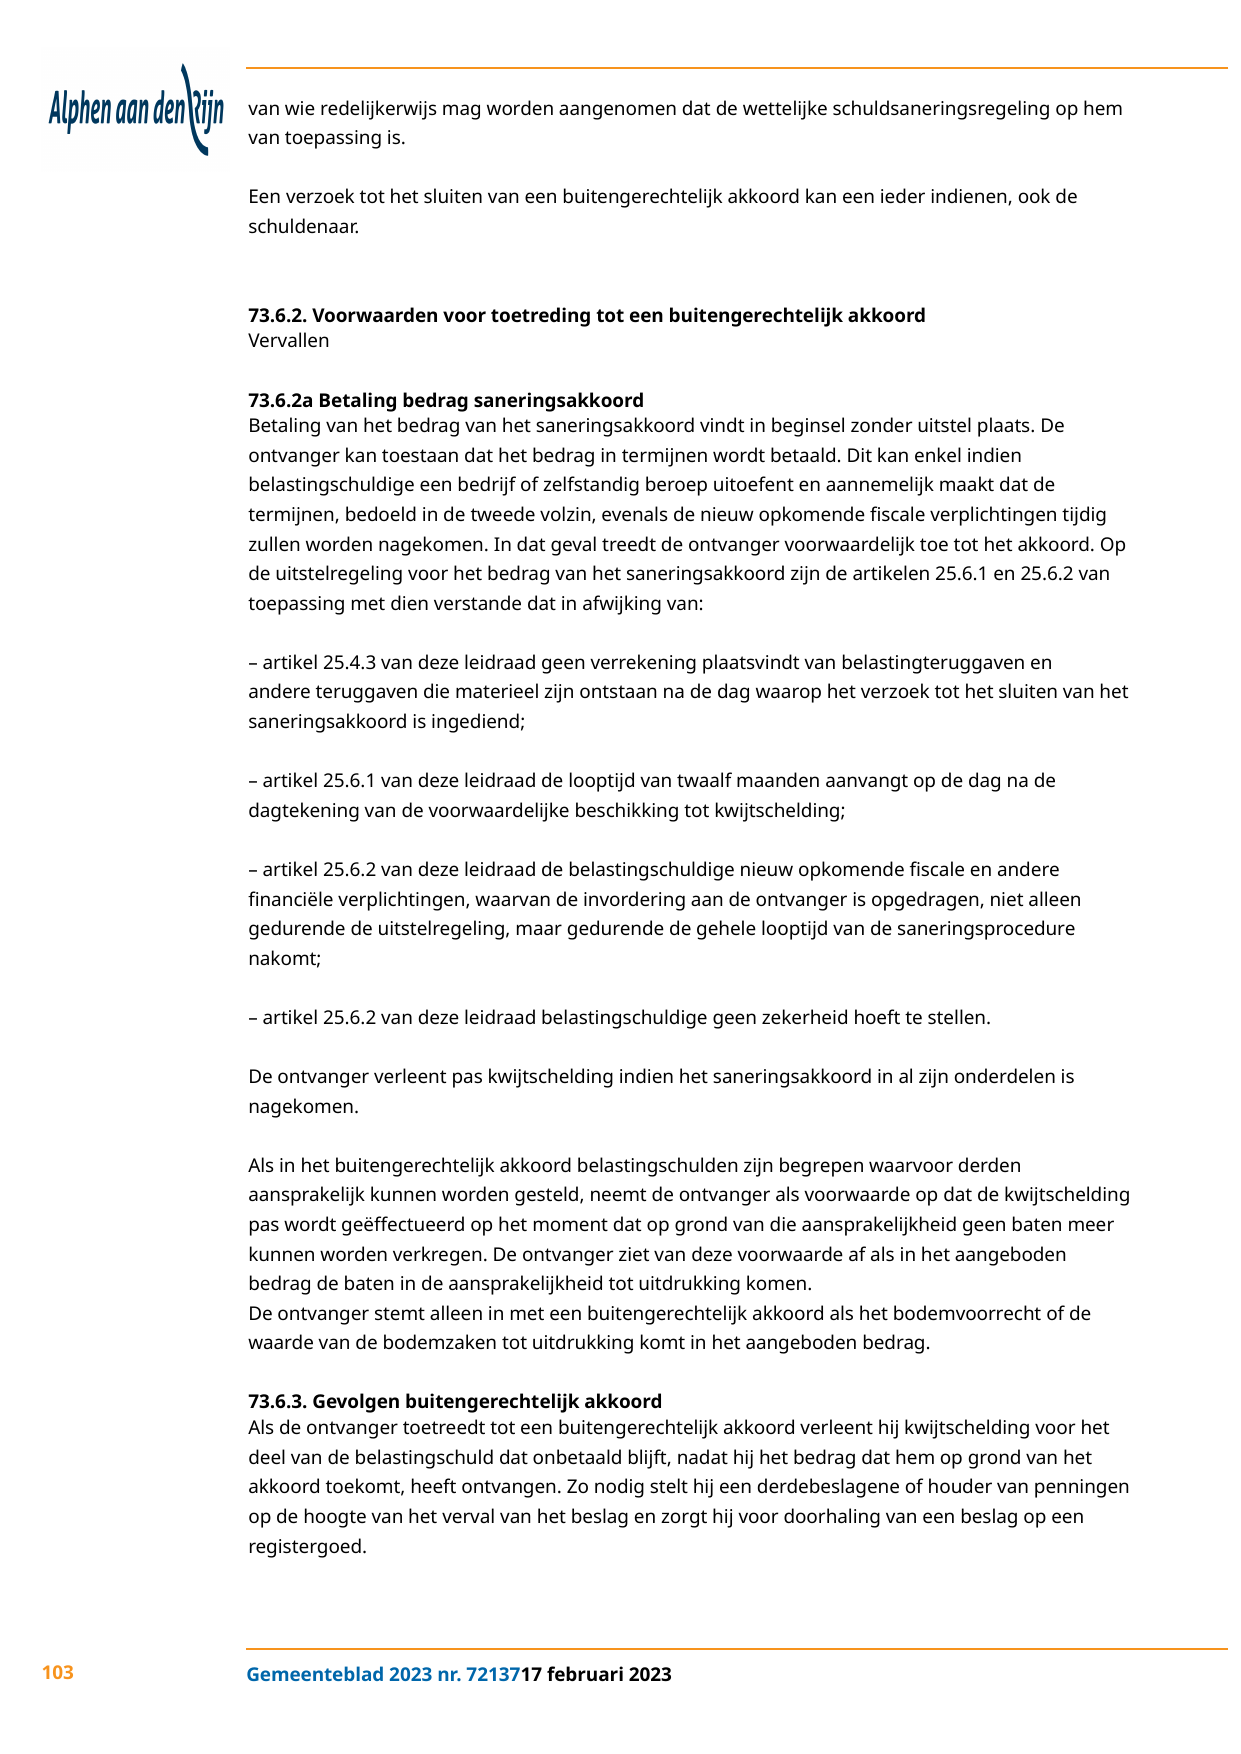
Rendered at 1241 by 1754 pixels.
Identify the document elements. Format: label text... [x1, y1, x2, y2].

text andere teruggaven die materieel zijn ontstaan na de dag waarop het verzoek tot het sluiten van het saneringsakkoord is ingediend; [248, 679, 1152, 734]
text zullen worden nagekomen. In dat geval treedt de ontvanger voorwaardelijk toe tot het akkoord. Op de uitstelregeling voor het bedrag van het saneringsakkoord zijn de artikelen 25.6.1 en 25.6.2 van [248, 531, 1152, 586]
text Betaling van het bedrag van het saneringsakkoord vindt in beginsel zonder uitstel plaats. De [248, 412, 1152, 438]
text pas wordt geëffectueerd op het moment dat op grond van die aansprakelijkheid geen baten meer [248, 1211, 1152, 1237]
text aansprakelijk kunnen worden gesteld, neemt de ontvanger als voorwaarde op dat de kwijtschelding [248, 1182, 1152, 1207]
text deel van de belastingschuld dat onbetaald blijft, nadat hij het bedrag dat hem op grond van het [248, 1444, 1152, 1470]
text op de hoogte van het verval van het beslag en zorgt hij voor doorhaling van een beslag op een [248, 1503, 1152, 1529]
text De ontvanger stemt alleen in met een buitengerechtelijk akkoord als het bodemvoorrecht of de [248, 1300, 1152, 1326]
text dagtekening van de voorwaardelijke beschikking tot kwijtschelding; [248, 797, 1152, 823]
text bedrag de baten in de aansprakelijkheid tot uitdrukking komen. [248, 1270, 1152, 1296]
text – artikel 25.6.1 van deze leidraad de looptijd van twaalf maanden aanvangt op de dag na de [248, 767, 1152, 793]
text registergoed. [248, 1533, 1152, 1558]
text De ontvanger verleent pas kwijtschelding indien het saneringsakkoord in al zijn onderdelen is nagekomen. [248, 1063, 1152, 1119]
text Als de ontvanger toetreedt tot een buitengerechtelijk akkoord verleent hij kwijtschelding voor het [248, 1414, 1152, 1440]
text 73.6.2a Betaling bedrag saneringsakkoord [248, 387, 1152, 412]
text – artikel 25.6.2 van deze leidraad belastingschuldige geen zekerheid hoeft te stellen. [248, 1004, 1152, 1030]
picture [41, 47, 231, 172]
text – artikel 25.4.3 van deze leidraad geen verrekening plaatsvindt van belastingteruggaven en [248, 649, 1152, 675]
text kunnen worden verkregen. De ontvanger ziet van deze voorwaarde af als in het aangeboden [248, 1241, 1152, 1267]
text 73.6.2. Voorwaarden voor toetreding tot een buitengerechtelijk akkoord [248, 302, 1152, 328]
text nakomt; [248, 945, 1152, 971]
text Vervallen [248, 328, 1152, 353]
text toepassing met dien verstande dat in afwijking van: [248, 590, 1152, 616]
text Als in het buitengerechtelijk akkoord belastingschulden zijn begrepen waarvoor derden [248, 1152, 1152, 1178]
text Een verzoek tot het sluiten van een buitengerechtelijk akkoord kan een ieder indienen, ook de [248, 183, 1152, 209]
text van wie redelijkerwijs mag worden aangenomen dat de wettelijke schuldsaneringsregeling op hem [248, 95, 1152, 121]
text belastingschuldige een bedrijf of zelfstandig beroep uitoefent en aannemelijk maakt dat de [248, 472, 1152, 497]
text schuldenaar. [248, 213, 1152, 239]
text gedurende de uitstelregeling, maar gedurende de gehele looptijd van de saneringsprocedure [248, 915, 1152, 941]
text akkoord toekomt, heeft ontvangen. Zo nodig stelt hij een derdebeslagene of houder van penningen [248, 1474, 1152, 1499]
text van toepassing is. [248, 124, 1152, 150]
text financiële verplichtingen, waarvan de invordering aan de ontvanger is opgedragen, niet alleen [248, 886, 1152, 912]
text termijnen, bedoeld in de tweede volzin, evenals de nieuw opkomende fiscale verplichtingen tijdig [248, 501, 1152, 527]
text 73.6.3. Gevolgen buitengerechtelijk akkoord [248, 1389, 1152, 1414]
text ontvanger kan toestaan dat het bedrag in termijnen wordt betaald. Dit kan enkel indien [248, 442, 1152, 468]
text – artikel 25.6.2 van deze leidraad de belastingschuldige nieuw opkomende fiscale en andere [248, 856, 1152, 882]
text waarde van de bodemzaken tot uitdrukking komt in het aangeboden bedrag. [248, 1329, 1152, 1355]
